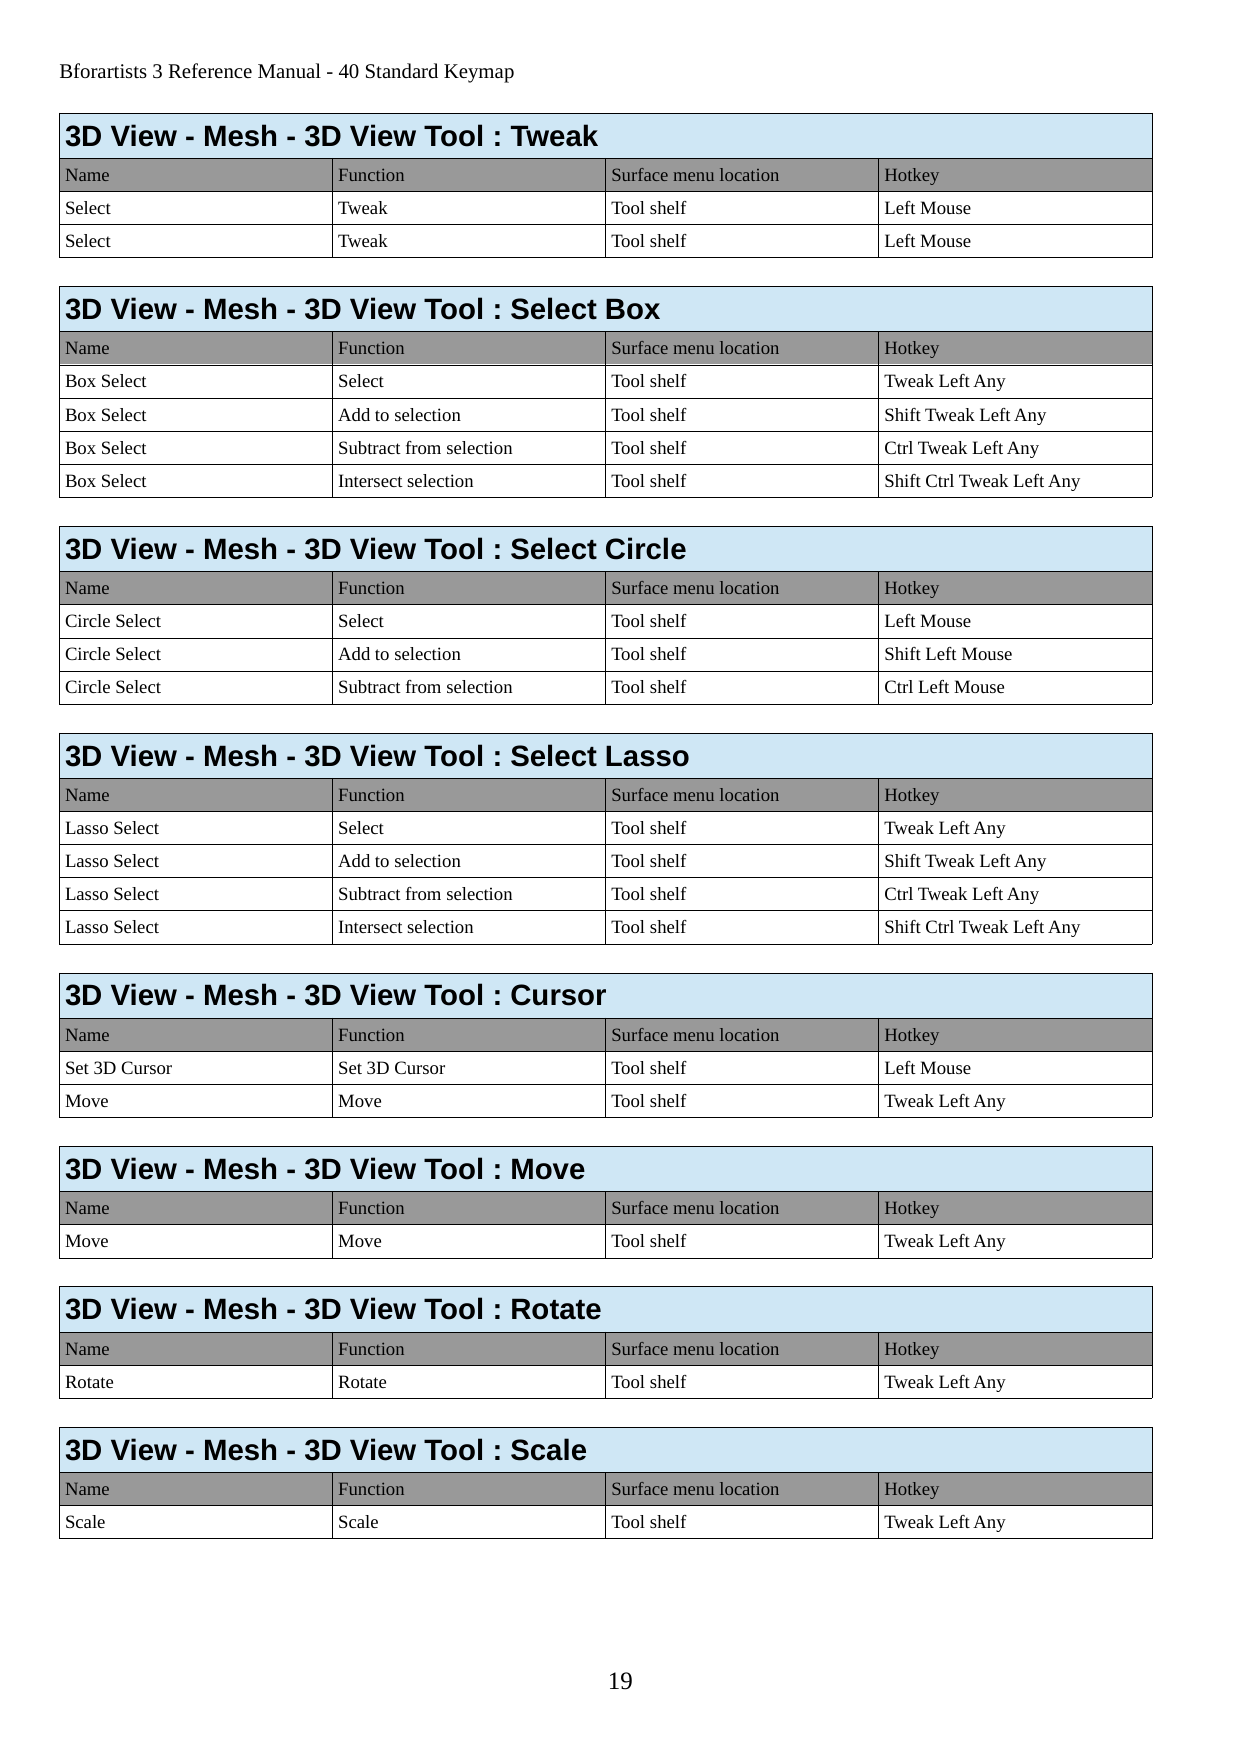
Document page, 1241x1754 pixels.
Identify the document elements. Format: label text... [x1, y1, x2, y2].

table_cell Left Mouse [879, 1052, 1152, 1084]
table_cell Surface menu location [606, 1473, 878, 1505]
table_cell Hotkey [879, 572, 1152, 604]
table_cell Function [333, 779, 605, 811]
table_cell Circle Select [60, 639, 332, 671]
table_cell Name [60, 159, 332, 191]
table_cell Tweak Left Any [879, 1506, 1152, 1538]
table_cell Ctrl Left Mouse [879, 672, 1152, 704]
table_cell Box Select [60, 465, 332, 497]
table_cell Add to selection [333, 845, 605, 877]
table_cell Function [333, 1473, 605, 1505]
table_cell Select [60, 225, 332, 257]
table_cell Left Mouse [879, 605, 1152, 637]
table_cell Tweak [333, 225, 605, 257]
table_cell Hotkey [879, 1192, 1152, 1224]
table_cell Hotkey [879, 159, 1152, 191]
table_cell Lasso Select [60, 911, 332, 943]
table_cell Tool shelf [606, 911, 878, 943]
table_cell Lasso Select [60, 812, 332, 844]
table_cell Tool shelf [606, 366, 878, 398]
table_cell Function [333, 332, 605, 364]
table_cell Shift Left Mouse [879, 639, 1152, 671]
table_cell Rotate [60, 1366, 332, 1398]
table_cell Tool shelf [606, 1506, 878, 1538]
table_cell Function [333, 159, 605, 191]
table_cell Tool shelf [606, 1366, 878, 1398]
table_cell Hotkey [879, 1019, 1152, 1051]
table_cell Set 3D Cursor [333, 1052, 605, 1084]
table_cell Shift Ctrl Tweak Left Any [879, 911, 1152, 943]
table_cell Circle Select [60, 605, 332, 637]
table_header 3D View - Mesh - 3D View Tool : Scale [60, 1428, 1152, 1472]
table_cell Name [60, 1019, 332, 1051]
table_cell Box Select [60, 399, 332, 431]
table_cell Add to selection [333, 639, 605, 671]
table_cell Select [333, 812, 605, 844]
table_cell Tweak Left Any [879, 1366, 1152, 1398]
table_cell Move [333, 1085, 605, 1117]
table_cell Tool shelf [606, 225, 878, 257]
table_cell Hotkey [879, 332, 1152, 364]
table_cell Surface menu location [606, 1333, 878, 1365]
table_cell Tool shelf [606, 192, 878, 224]
table_cell Circle Select [60, 672, 332, 704]
table_cell Function [333, 572, 605, 604]
table_cell Name [60, 1473, 332, 1505]
table_cell Subtract from selection [333, 672, 605, 704]
table_cell Tweak [333, 192, 605, 224]
table_cell Surface menu location [606, 572, 878, 604]
table_cell Box Select [60, 432, 332, 464]
table_cell Tweak Left Any [879, 1085, 1152, 1117]
table_cell Intersect selection [333, 911, 605, 943]
table_cell Ctrl Tweak Left Any [879, 878, 1152, 910]
table_cell Function [333, 1192, 605, 1224]
table_header 3D View - Mesh - 3D View Tool : Rotate [60, 1287, 1152, 1332]
table_cell Surface menu location [606, 1192, 878, 1224]
table_header 3D View - Mesh - 3D View Tool : Cursor [60, 974, 1152, 1018]
table_cell Box Select [60, 366, 332, 398]
table_cell Left Mouse [879, 225, 1152, 257]
table_cell Name [60, 1192, 332, 1224]
table_cell Name [60, 1333, 332, 1365]
table_cell Shift Ctrl Tweak Left Any [879, 465, 1152, 497]
table_cell Function [333, 1019, 605, 1051]
table_cell Tweak Left Any [879, 1225, 1152, 1257]
table_cell Select [333, 605, 605, 637]
table_cell Subtract from selection [333, 432, 605, 464]
table_cell Tool shelf [606, 1085, 878, 1117]
table_cell Left Mouse [879, 192, 1152, 224]
table_cell Tool shelf [606, 878, 878, 910]
table_cell Rotate [333, 1366, 605, 1398]
table_cell Subtract from selection [333, 878, 605, 910]
table_cell Select [60, 192, 332, 224]
table_cell Move [60, 1225, 332, 1257]
table_cell Surface menu location [606, 779, 878, 811]
table_cell Tool shelf [606, 432, 878, 464]
table_header 3D View - Mesh - 3D View Tool : Select Lasso [60, 734, 1152, 778]
table_cell Hotkey [879, 1333, 1152, 1365]
table_cell Name [60, 572, 332, 604]
table_cell Set 3D Cursor [60, 1052, 332, 1084]
table_cell Tool shelf [606, 639, 878, 671]
table_cell Hotkey [879, 779, 1152, 811]
table_cell Tool shelf [606, 605, 878, 637]
table_cell Lasso Select [60, 878, 332, 910]
table_cell Tool shelf [606, 845, 878, 877]
table_header 3D View - Mesh - 3D View Tool : Select Circle [60, 527, 1152, 571]
table_header 3D View - Mesh - 3D View Tool : Move [60, 1147, 1152, 1191]
table_cell Tool shelf [606, 465, 878, 497]
table_cell Tool shelf [606, 1052, 878, 1084]
table_cell Tweak Left Any [879, 812, 1152, 844]
table_cell Shift Tweak Left Any [879, 399, 1152, 431]
table_cell Lasso Select [60, 845, 332, 877]
table_cell Scale [333, 1506, 605, 1538]
table_cell Hotkey [879, 1473, 1152, 1505]
table_cell Tweak Left Any [879, 366, 1152, 398]
table_cell Scale [60, 1506, 332, 1538]
table_cell Select [333, 366, 605, 398]
table_cell Surface menu location [606, 332, 878, 364]
table_cell Surface menu location [606, 1019, 878, 1051]
table_cell Function [333, 1333, 605, 1365]
table_cell Move [333, 1225, 605, 1257]
table_header 3D View - Mesh - 3D View Tool : Tweak [60, 114, 1152, 158]
table_cell Add to selection [333, 399, 605, 431]
table_header 3D View - Mesh - 3D View Tool : Select Box [60, 287, 1152, 331]
table_cell Surface menu location [606, 159, 878, 191]
table_cell Name [60, 779, 332, 811]
table_cell Tool shelf [606, 1225, 878, 1257]
table_cell Tool shelf [606, 812, 878, 844]
table_cell Name [60, 332, 332, 364]
table_cell Move [60, 1085, 332, 1117]
table_cell Tool shelf [606, 399, 878, 431]
table_cell Shift Tweak Left Any [879, 845, 1152, 877]
table_cell Ctrl Tweak Left Any [879, 432, 1152, 464]
table_cell Tool shelf [606, 672, 878, 704]
table_cell Intersect selection [333, 465, 605, 497]
